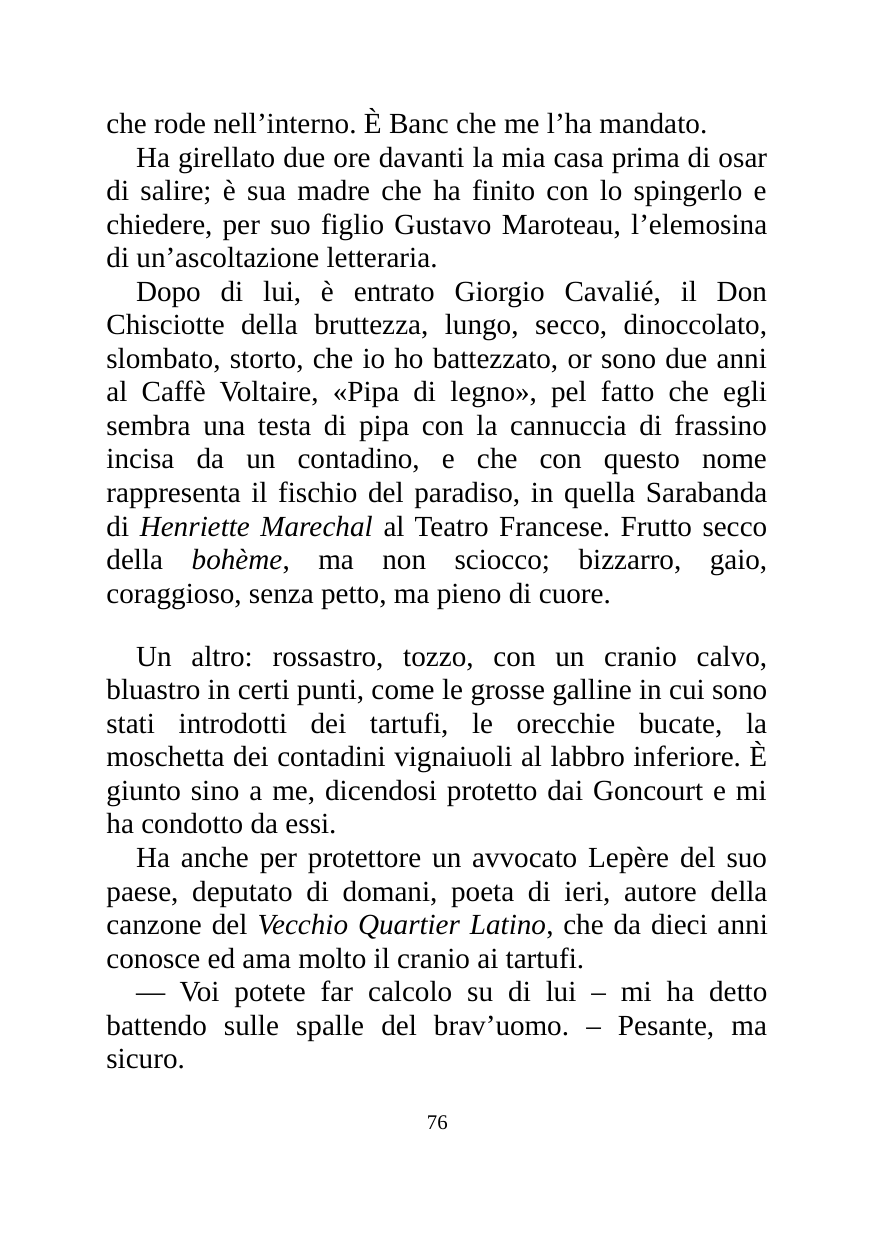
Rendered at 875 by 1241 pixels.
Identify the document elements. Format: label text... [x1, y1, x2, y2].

text Un altro: rossastro, tozzo, con un cranio calvo, bluastro in certi punti, come le grosse galline in cui sono stati introdotti dei tartufi, le orecchie bucate, la moschetta dei contadini vignaiuoli al labbro inferiore. È giunto sino a me, dicendosi protetto dai Goncourt e mi ha condotto da essi. [106, 639, 768, 840]
text — Voi potete far calcolo su di lui – mi ha detto battendo sulle spalle del brav’uomo. – Pesante, ma sicuro. [106, 974, 768, 1075]
text che rode nell’interno. È Banc che me l’ha mandato. [106, 106, 768, 140]
text Dopo di lui, è entrato Giorgio Cavalié, il Don Chisciotte della bruttezza, lungo, secco, dinoccolato, slombato, storto, che io ho battezzato, or sono due anni al Caffè Voltaire, «Pipa di legno», pel fatto che egli sembra una testa di pipa con la cannuccia di frassino incisa da un contadino, e che con questo nome rappresenta il fischio del paradiso, in quella Sarabanda di Henriette Marechal al Teatro Francese. Frutto secco della bohème, ma non sciocco; bizzarro, gaio, coraggioso, senza petto, ma pieno di cuore. [106, 274, 768, 609]
text Ha anche per protettore un avvocato Lepère del suo paese, deputato di domani, poeta di ieri, autore della canzone del Vecchio Quartier Latino, che da dieci anni conosce ed ama molto il cranio ai tartufi. [106, 840, 768, 974]
text Ha girellato due ore davanti la mia casa prima di osar di salire; è sua madre che ha finito con lo spingerlo e chiedere, per suo figlio Gustavo Maroteau, l’elemosina di un’ascoltazione letteraria. [106, 140, 768, 274]
